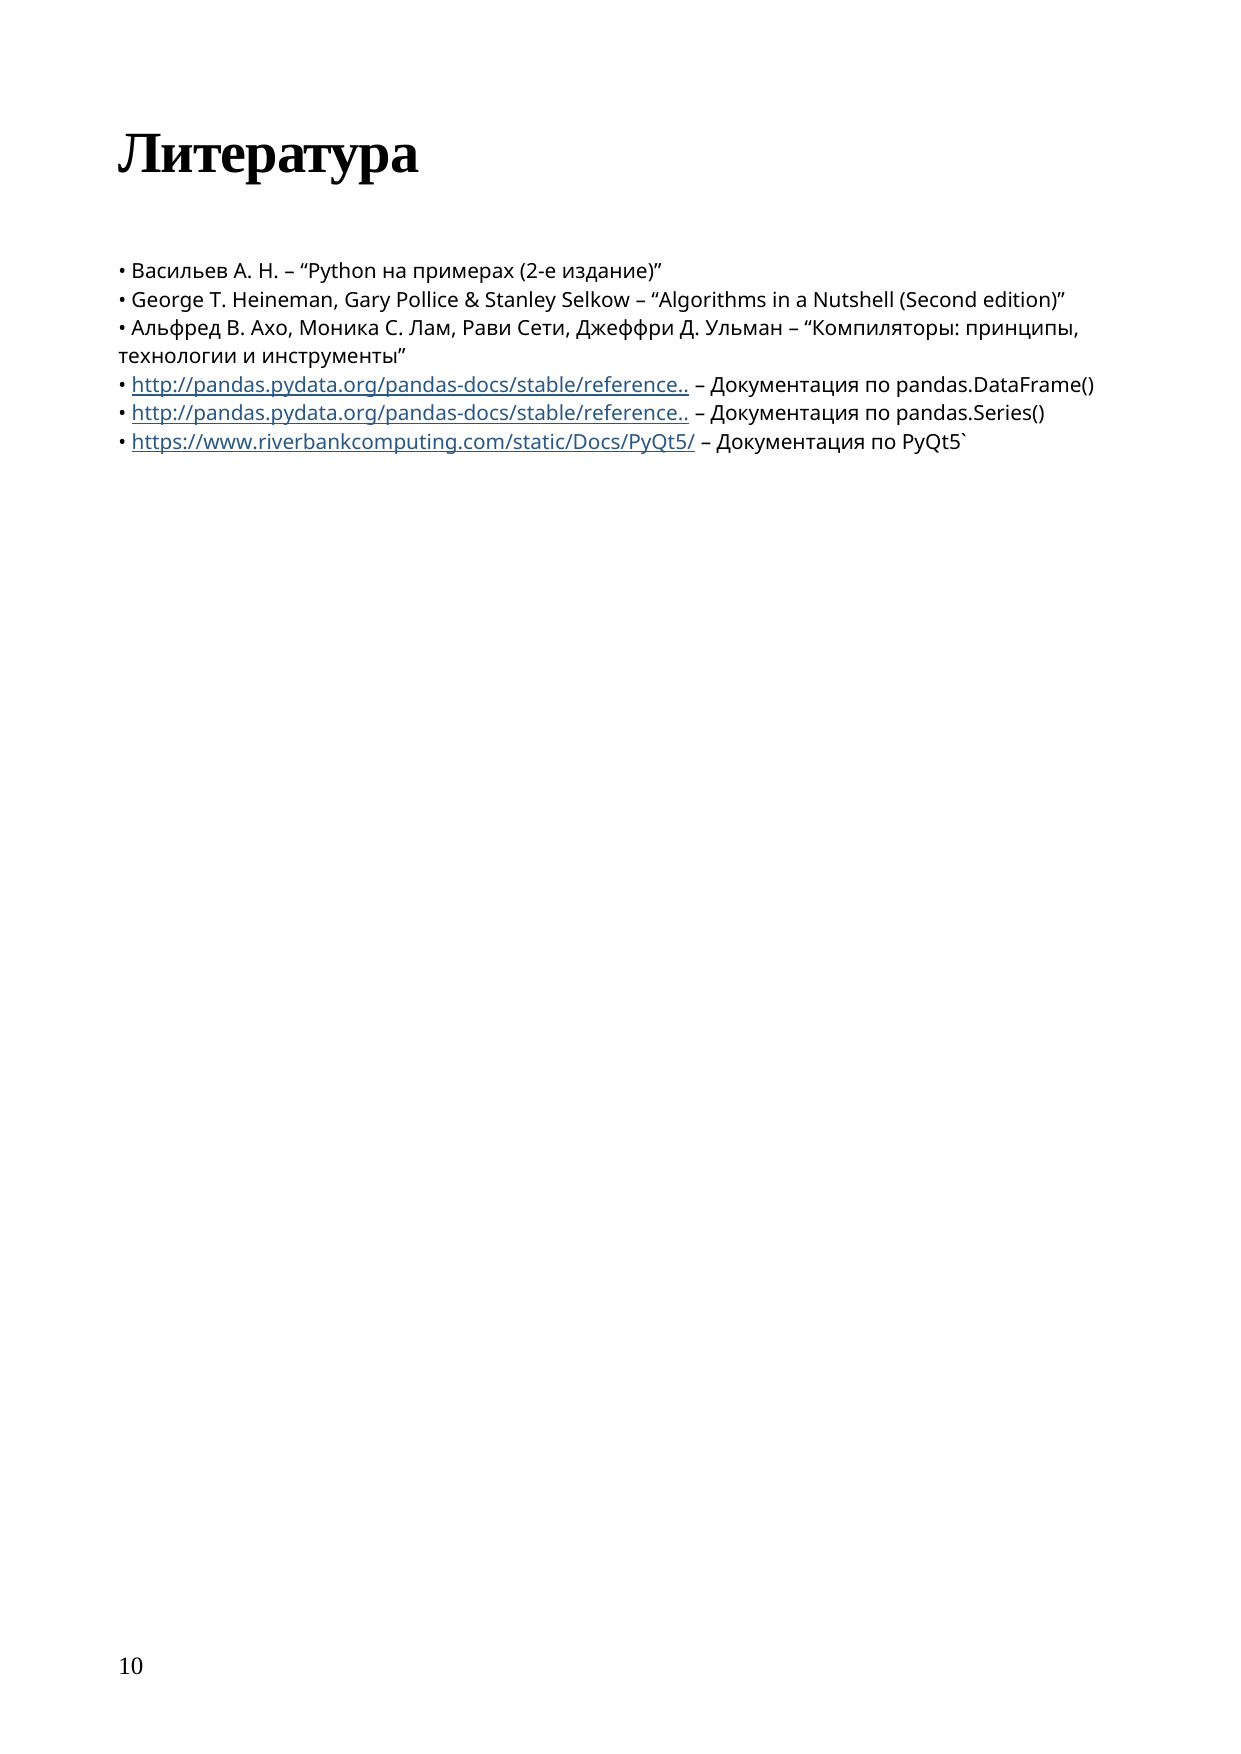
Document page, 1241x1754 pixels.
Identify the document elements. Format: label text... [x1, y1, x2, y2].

title Литература [118, 118, 1122, 185]
subtitle • Васильев А. Н. – “Python на примерах (2-е издание)” • George T. Heineman, Gary Pollice & Stanley Selkow – “Algorithms in a Nutshell (Second edition)” • Альфред В. Ахо, Моника С. Лам, Рави Сети, Джеффри Д. Ульман – “Компиляторы: принципы, технологии и инструменты” • http://pandas.pydata.org/pandas-docs/stable/reference.. – Документация по pandas.DataFrame() • http://pandas.pydata.org/pandas-docs/stable/reference.. – Документация по pandas.Series() • https://www.riverbankcomputing.com/static/Docs/PyQt5/ – Документация по PyQt5` [118, 256, 1122, 455]
